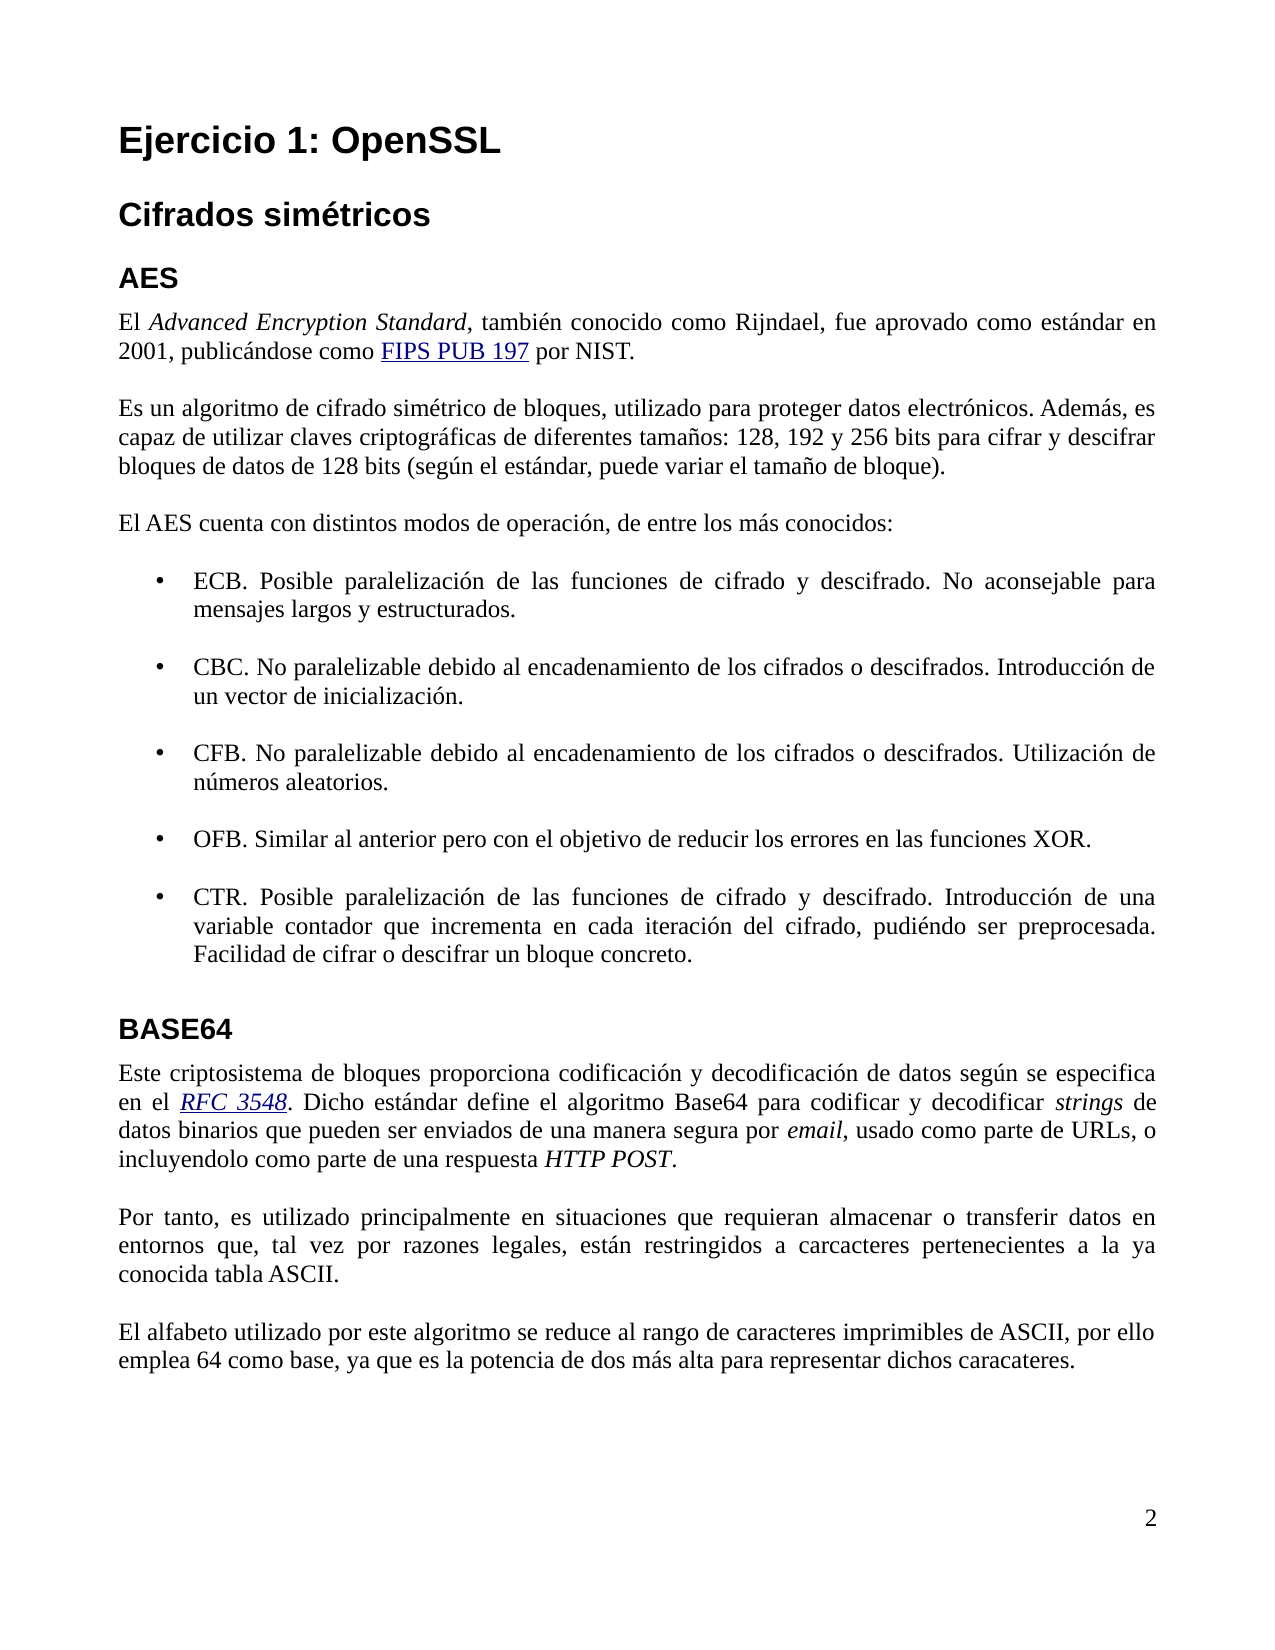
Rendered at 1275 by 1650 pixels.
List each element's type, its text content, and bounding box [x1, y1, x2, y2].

text Este criptosistema de bloques proporciona codificación y decodificación de datos según se especifica en el RFC 3548. Dicho estándar define el algoritmo Base64 para codificar y decodificar strings de datos binarios que pueden ser enviados de una manera segura por email, usado como parte de URLs, o incluyendolo como parte de una respuesta HTTP POST. [118, 1058, 1157, 1173]
subtitle Cifrados simétricos [118, 195, 1157, 234]
subtitle BASE64 [118, 1012, 1157, 1045]
list CBC. No paralelizable debido al encadenamiento de los cifrados o descifrados. Introducción de un vector de inicialización. [156, 652, 1157, 709]
text Por tanto, es utilizado principalmente en situaciones que requieran almacenar o transferir datos en entornos que, tal vez por razones legales, están restringidos a carcacteres pertenecientes a la ya conocida tabla ASCII. [118, 1202, 1157, 1288]
list CTR. Posible paralelización de las funciones de cifrado y descifrado. Introducción de una variable contador que incrementa en cada iteración del cifrado, pudiéndo ser preprocesada. Facilidad de cifrar o descifrar un bloque concreto. [156, 882, 1157, 968]
text El alfabeto utilizado por este algoritmo se reduce al rango de caracteres imprimibles de ASCII, por ello emplea 64 como base, ya que es la potencia de dos más alta para representar dichos caracateres. [118, 1317, 1157, 1374]
subtitle AES [118, 261, 1157, 294]
subtitle Ejercicio 1: OpenSSL [118, 118, 1157, 162]
list OFB. Similar al anterior pero con el objetivo de reducir los errores en las funciones XOR. [156, 824, 1157, 853]
text El Advanced Encryption Standard, también conocido como Rijndael, fue aprovado como estándar en 2001, publicándose como FIPS PUB 197 por NIST. [118, 307, 1157, 364]
text El AES cuenta con distintos modos de operación, de entre los más conocidos: [118, 508, 1157, 537]
list ECB. Posible paralelización de las funciones de cifrado y descifrado. No aconsejable para mensajes largos y estructurados. [156, 566, 1157, 623]
list CFB. No paralelizable debido al encadenamiento de los cifrados o descifrados. Utilización de números aleatorios. [156, 738, 1157, 796]
text Es un algoritmo de cifrado simétrico de bloques, utilizado para proteger datos electrónicos. Además, es capaz de utilizar claves criptográficas de diferentes tamaños: 128, 192 y 256 bits para cifrar y descifrar bloques de datos de 128 bits (según el estándar, puede variar el tamaño de bloque). [118, 393, 1157, 479]
